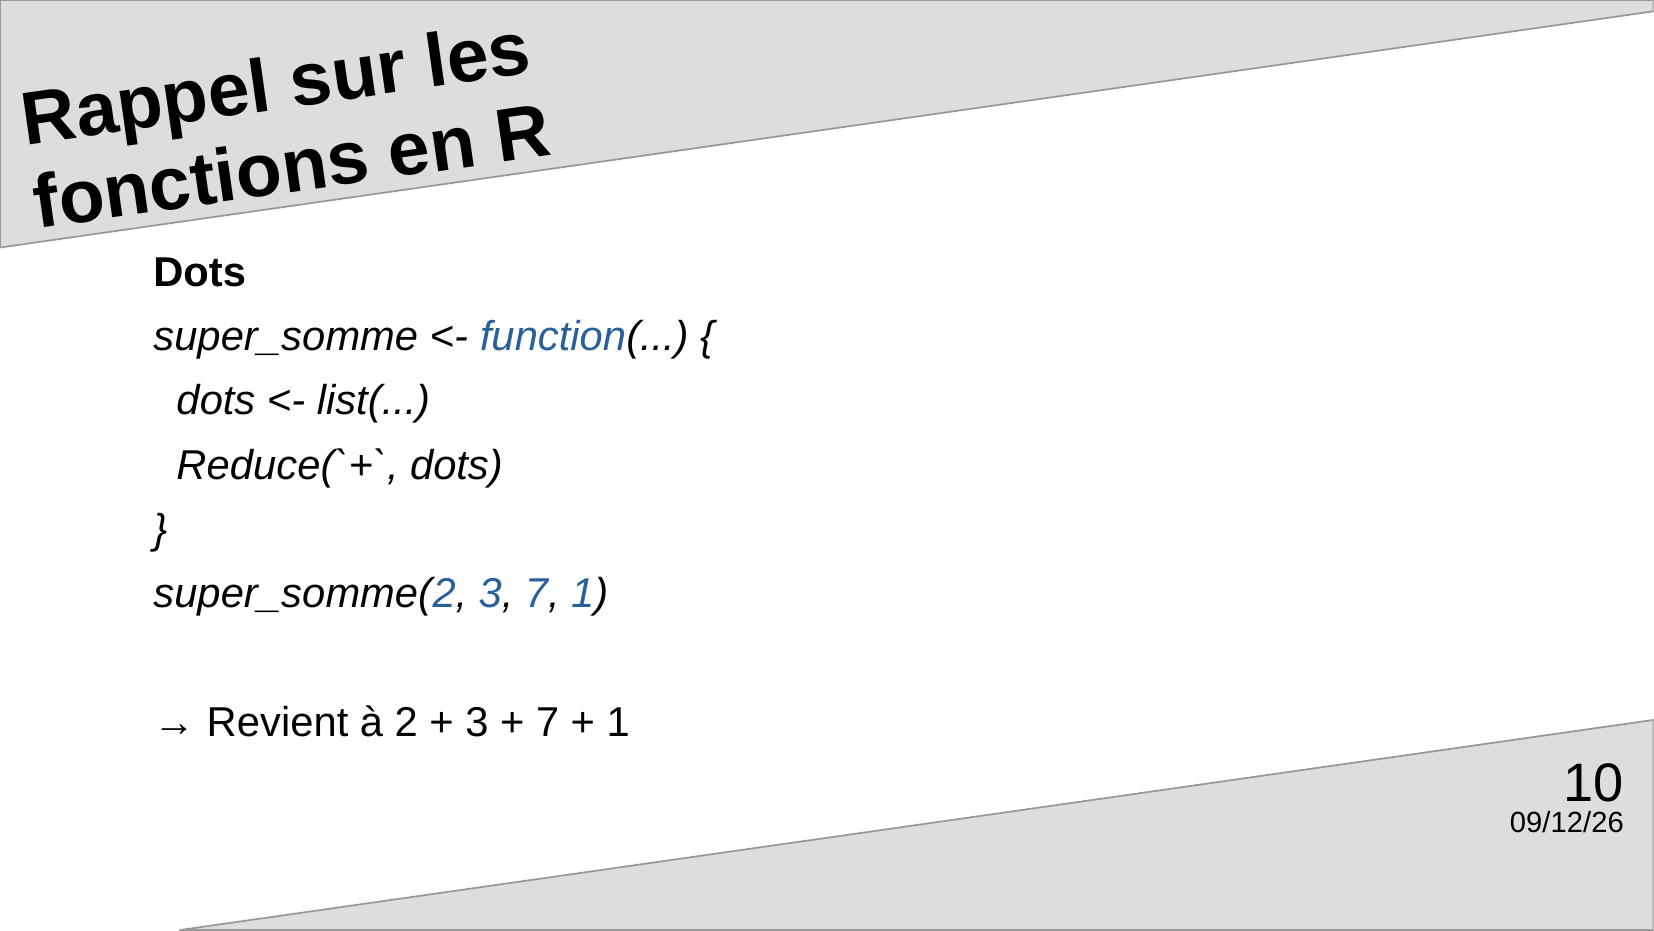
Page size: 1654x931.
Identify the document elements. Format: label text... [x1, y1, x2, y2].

list Dots super_somme <- function(...) { dots <- list(...) Reduce(`+`, dots) } super_somme(2, 3, 7, 1) → Revient à 2 + 3 + 7 + 1 [82, 248, 1538, 789]
title Rappel sur les fonctions en R [16, 0, 1502, 245]
